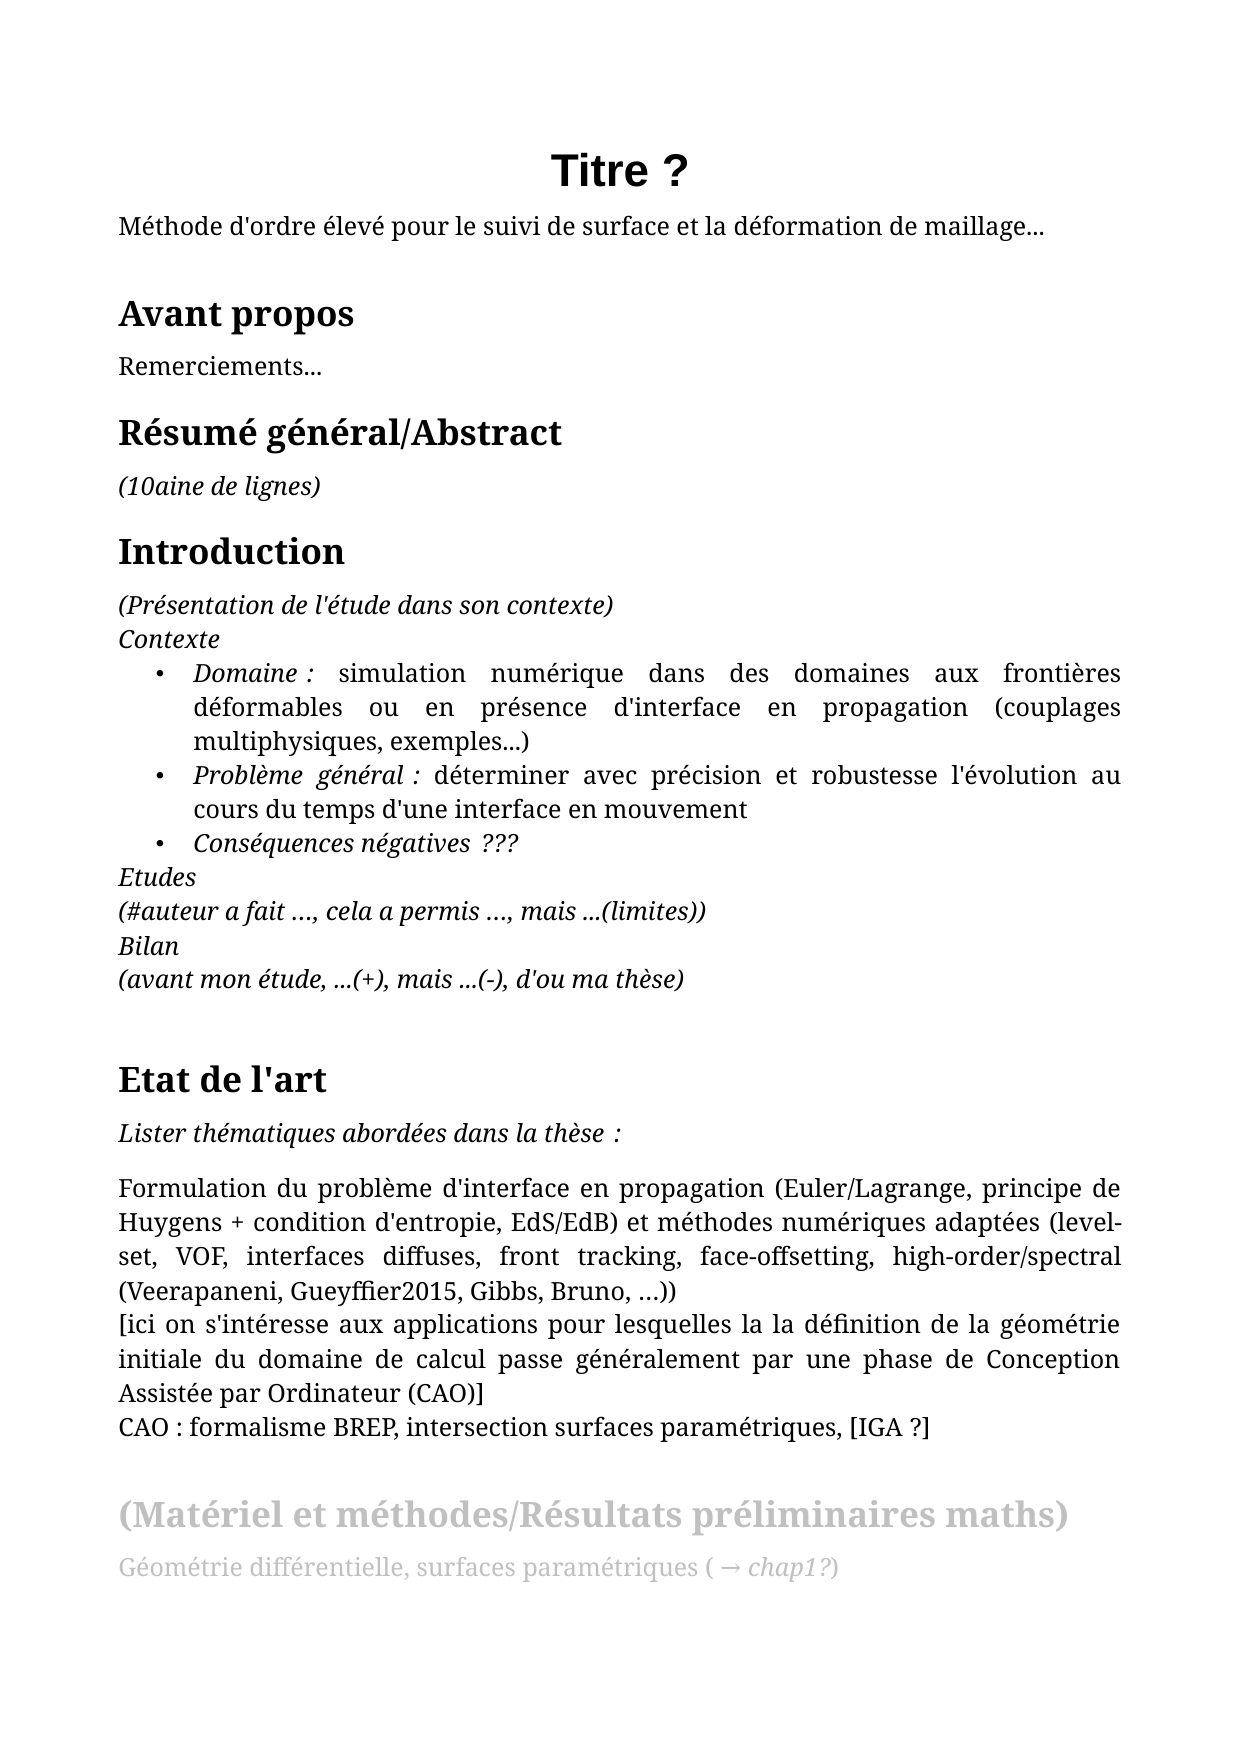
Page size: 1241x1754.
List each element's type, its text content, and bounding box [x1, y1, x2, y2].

text Contexte [118, 622, 1122, 656]
list Domaine : simulation numérique dans des domaines aux frontières déformables ou en présence d'interface en propagation (couplages multiphysiques, exemples...) [156, 656, 1122, 758]
subtitle (Matériel et méthodes/Résultats préliminaires maths) [118, 1490, 1122, 1537]
text [ici on s'intéresse aux applications pour lesquelles la la définition de la géométrie initiale du domaine de calcul passe généralement par une phase de Conception Assistée par Ordinateur (CAO)] [118, 1307, 1122, 1409]
subtitle Résumé général/Abstract [118, 408, 1122, 456]
subtitle Introduction [118, 527, 1122, 575]
text Géométrie différentielle, surfaces paramétriques ( → chap1?) [118, 1550, 1122, 1584]
text Remerciements... [118, 349, 1122, 383]
text Méthode d'ordre élevé pour le suivi de surface et la déformation de maillage... [118, 208, 1122, 242]
text (avant mon étude, ...(+), mais ...(-), d'ou ma thèse) [118, 962, 1122, 996]
title Titre ? [118, 143, 1122, 196]
text Etudes [118, 860, 1122, 894]
text Lister thématiques abordées dans la thèse : [118, 1116, 1122, 1149]
text Formulation du problème d'interface en propagation (Euler/Lagrange, principe de Huygens + condition d'entropie, EdS/EdB) et méthodes numériques adaptées (level-set, VOF, interfaces diffuses, front tracking, face-offsetting, high-order/spectral (Veerapaneni, Gueyffier2015, Gibbs, Bruno, …)) [118, 1171, 1122, 1307]
subtitle Avant propos [118, 289, 1122, 336]
list Conséquences négatives ??? [156, 826, 1122, 860]
text (#auteur a fait …, cela a permis …, mais ...(limites)) [118, 894, 1122, 928]
text (Présentation de l'étude dans son contexte) [118, 587, 1122, 622]
list Problème général : déterminer avec précision et robustesse l'évolution au cours du temps d'une interface en mouvement [156, 758, 1122, 826]
text CAO : formalisme BREP, intersection surfaces paramétriques, [IGA ?] [118, 1409, 1122, 1443]
subtitle Etat de l'art [118, 1055, 1122, 1103]
text (10aine de lignes) [118, 468, 1122, 502]
text Bilan [118, 928, 1122, 962]
